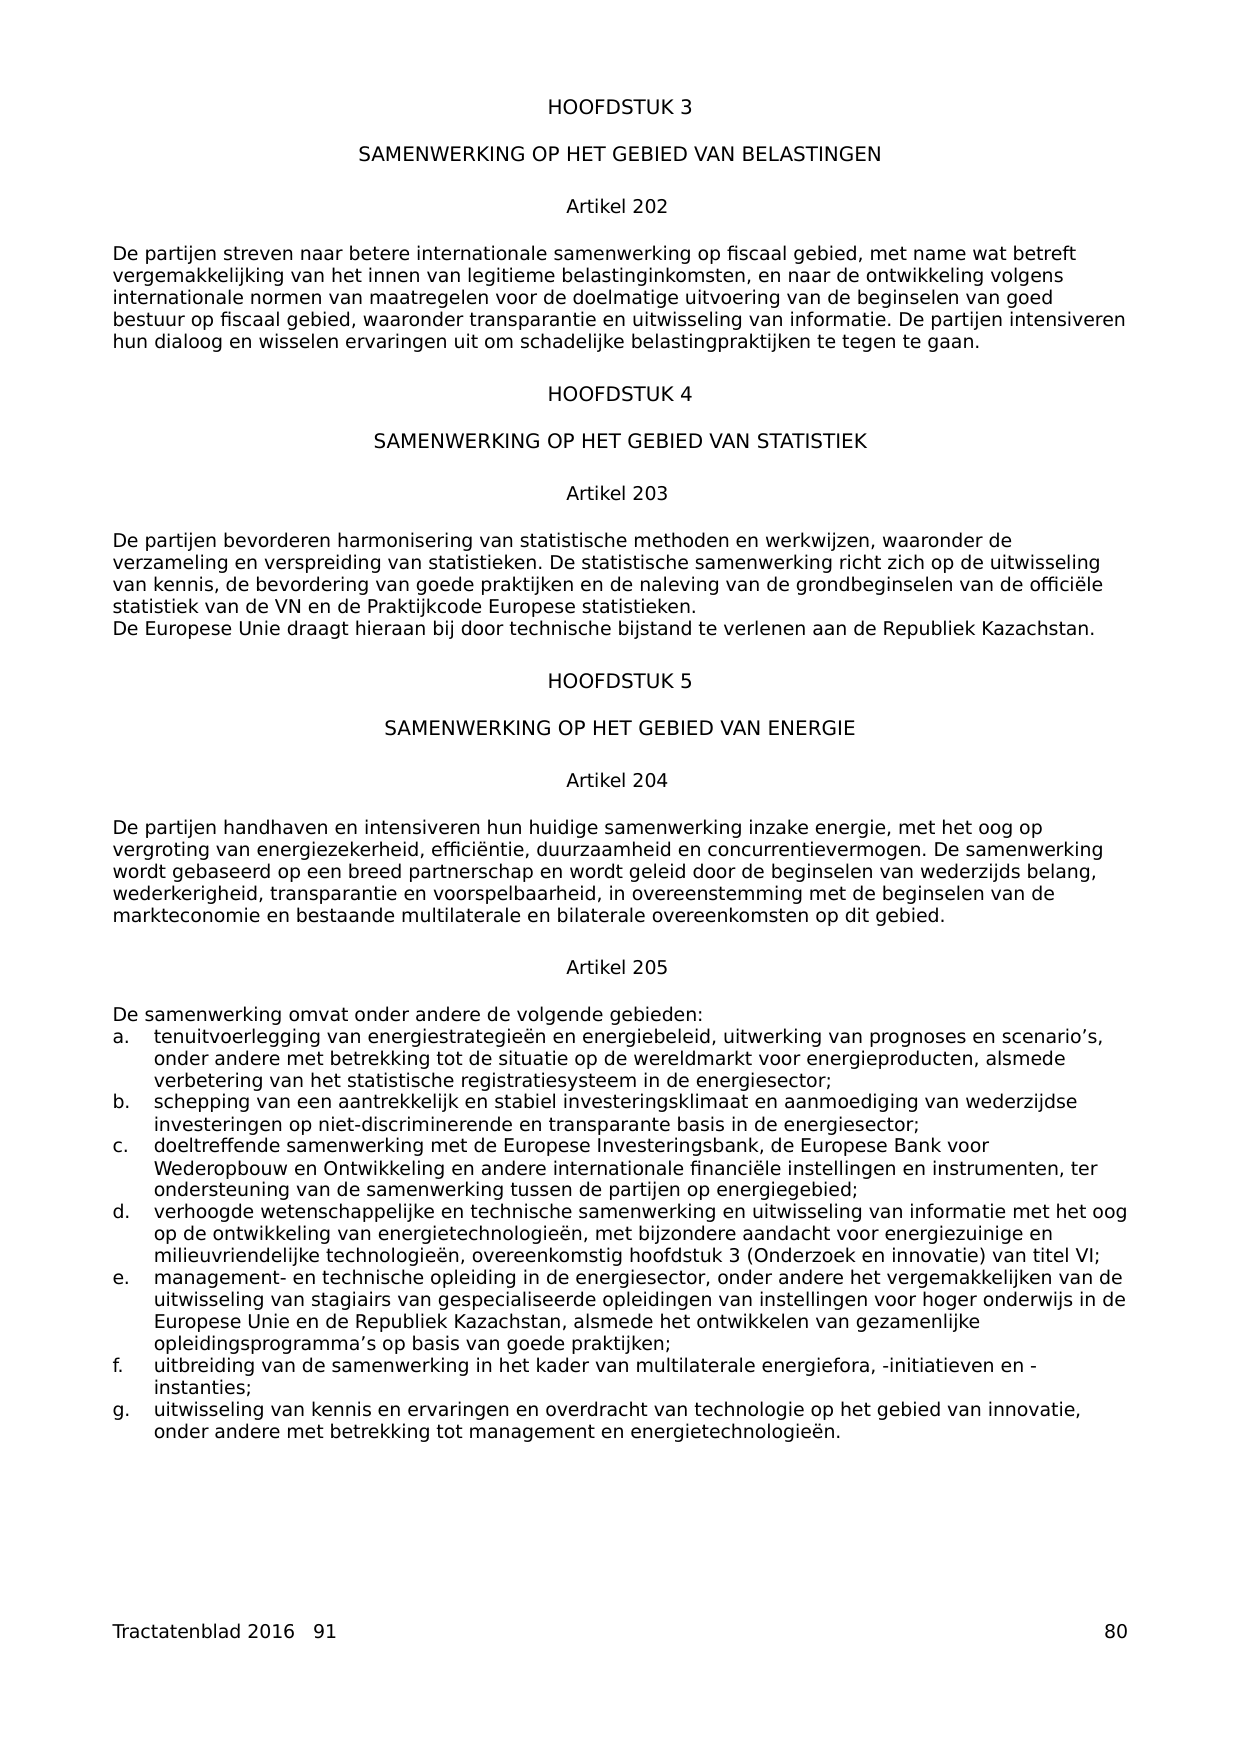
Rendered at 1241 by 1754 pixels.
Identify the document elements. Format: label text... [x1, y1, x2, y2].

text De partijen bevorderen harmonisering van statistische methoden en werkwijzen, waaronder de verzameling en verspreiding van statistieken. De statistische samenwerking richt zich op de uitwisseling van kennis, de bevordering van goede praktijken en de naleving van de grondbeginselen van de officiële statistiek van de VN en de Praktijkcode Europese statistieken. [112, 530, 1128, 618]
subtitle HOOFDSTUK 4 SAMENWERKING OP HET GEBIED VAN STATISTIEK [112, 383, 1128, 453]
subtitle HOOFDSTUK 5 SAMENWERKING OP HET GEBIED VAN ENERGIE [112, 670, 1128, 740]
subtitle Artikel 202 [112, 196, 1128, 218]
text e. management- en technische opleiding in de energiesector, onder andere het vergemakkelijken van de uitwisseling van stagiairs van gespecialiseerde opleidingen van instellingen voor hoger onderwijs in de Europese Unie en de Republiek Kazachstan, alsmede het ontwikkelen van gezamenlijke opleidingsprogramma’s op basis van goede praktijken; [112, 1267, 1128, 1355]
text De partijen handhaven en intensiveren hun huidige samenwerking inzake energie, met het oog op vergroting van energiezekerheid, efficiëntie, duurzaamheid en concurrentievermogen. De samenwerking wordt gebaseerd op een breed partnerschap en wordt geleid door de beginselen van wederzijds belang, wederkerigheid, transparantie en voorspelbaarheid, in overeenstemming met de beginselen van de markteconomie en bestaande multilaterale en bilaterale overeenkomsten op dit gebied. [112, 817, 1128, 927]
text De partijen streven naar betere internationale samenwerking op fiscaal gebied, met name wat betreft vergemakkelijking van het innen van legitieme belastinginkomsten, en naar de ontwikkeling volgens internationale normen van maatregelen voor de doelmatige uitvoering van de beginselen van goed bestuur op fiscaal gebied, waaronder transparantie en uitwisseling van informatie. De partijen intensiveren hun dialoog en wisselen ervaringen uit om schadelijke belastingpraktijken te tegen te gaan. [112, 243, 1128, 353]
subtitle Artikel 204 [112, 770, 1128, 792]
text c. doeltreffende samenwerking met de Europese Investeringsbank, de Europese Bank voor Wederopbouw en Ontwikkeling en andere internationale financiële instellingen en instrumenten, ter ondersteuning van de samenwerking tussen de partijen op energiegebied; [112, 1135, 1128, 1201]
text g. uitwisseling van kennis en ervaringen en overdracht van technologie op het gebied van innovatie, onder andere met betrekking tot management en energietechnologieën. [112, 1399, 1128, 1443]
subtitle Artikel 205 [112, 957, 1128, 978]
subtitle Artikel 203 [112, 483, 1128, 505]
subtitle HOOFDSTUK 3 SAMENWERKING OP HET GEBIED VAN BELASTINGEN [112, 96, 1128, 166]
text b. schepping van een aantrekkelijk en stabiel investeringsklimaat en aanmoediging van wederzijdse investeringen op niet-discriminerende en transparante basis in de energiesector; [112, 1091, 1128, 1135]
text De Europese Unie draagt hieraan bij door technische bijstand te verlenen aan de Republiek Kazachstan. [112, 618, 1128, 640]
text a. tenuitvoerlegging van energiestrategieën en energiebeleid, uitwerking van prognoses en scenario’s, onder andere met betrekking tot de situatie op de wereldmarkt voor energieproducten, alsmede verbetering van het statistische registratiesysteem in de energiesector; [112, 1026, 1128, 1091]
text f. uitbreiding van de samenwerking in het kader van multilaterale energiefora, -initiatieven en -instanties; [112, 1355, 1128, 1399]
text De samenwerking omvat onder andere de volgende gebieden: [112, 1003, 1128, 1026]
text d. verhoogde wetenschappelijke en technische samenwerking en uitwisseling van informatie met het oog op de ontwikkeling van energietechnologieën, met bijzondere aandacht voor energiezuinige en milieuvriendelijke technologieën, overeenkomstig hoofdstuk 3 (Onderzoek en innovatie) van titel VI; [112, 1201, 1128, 1267]
